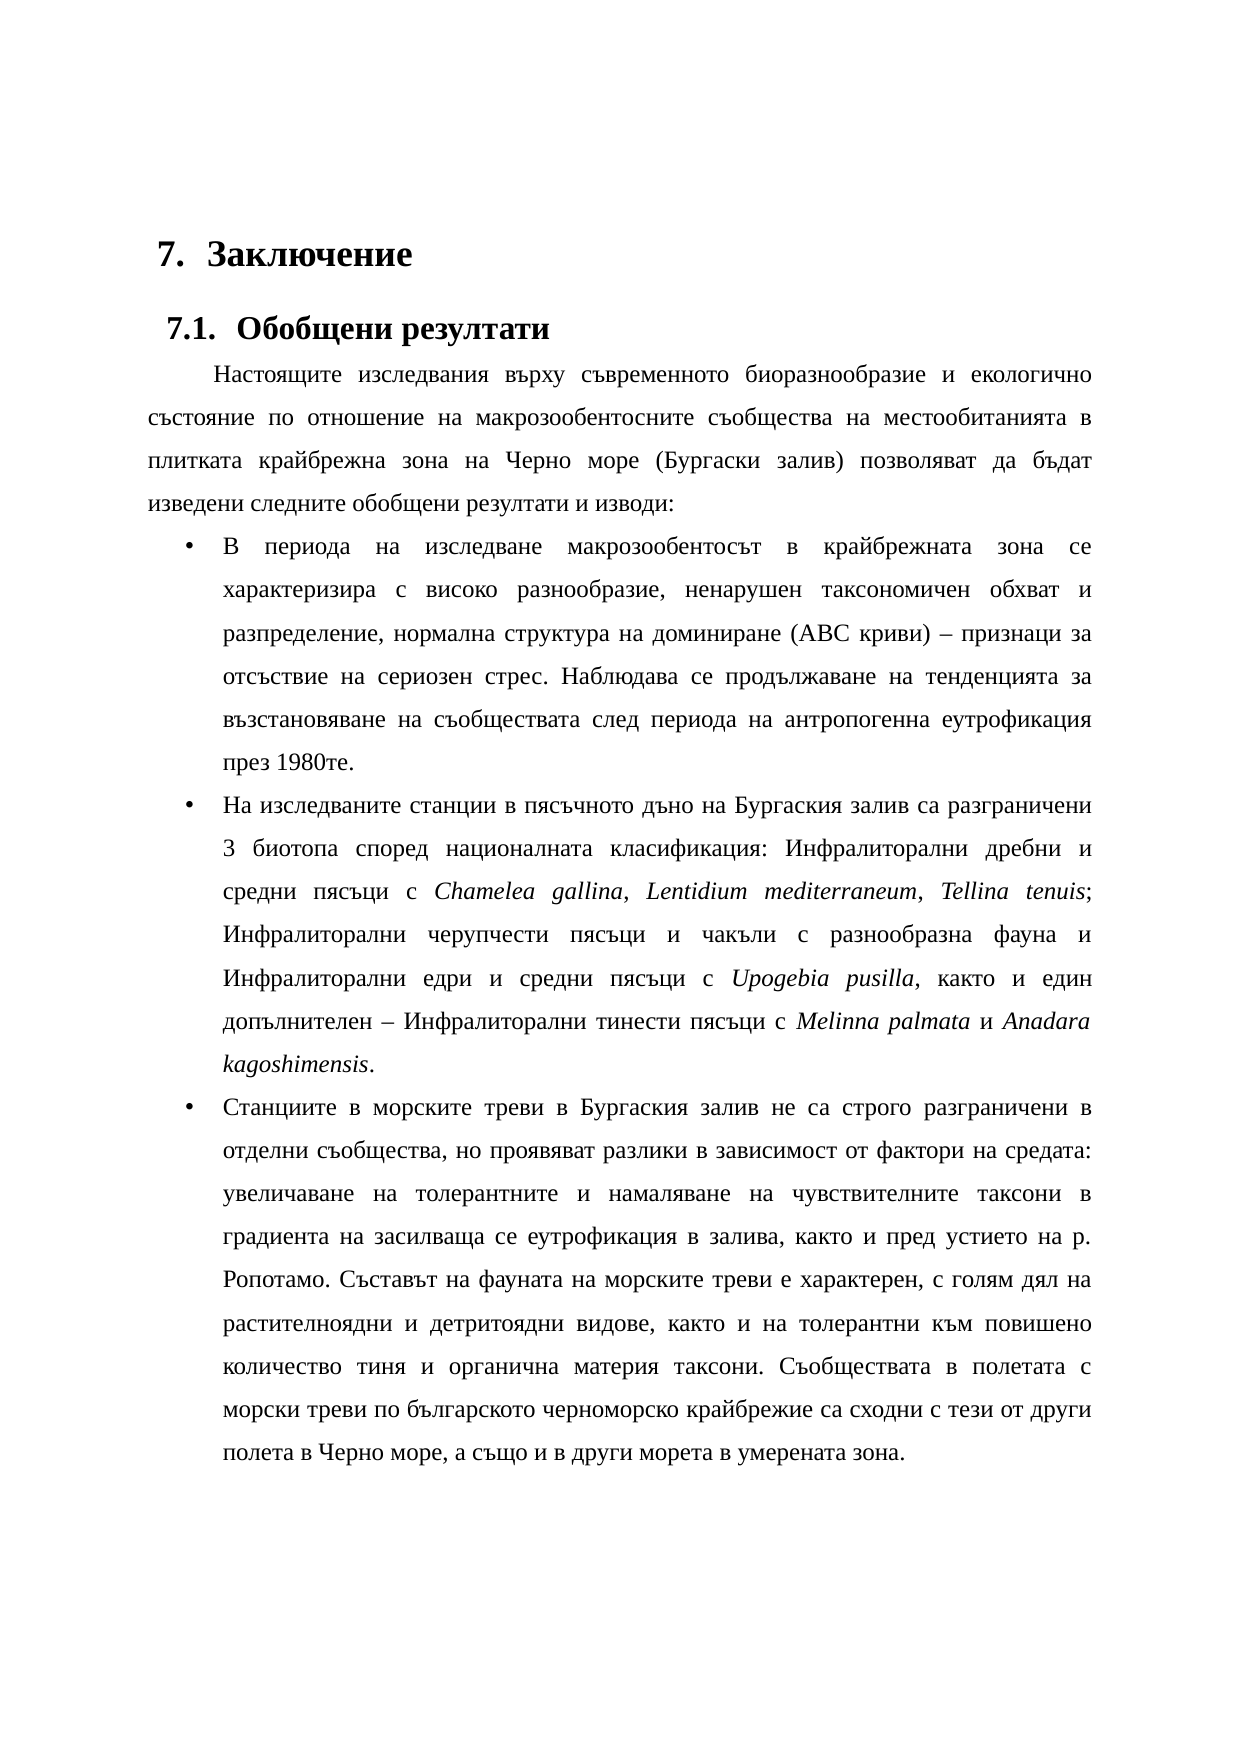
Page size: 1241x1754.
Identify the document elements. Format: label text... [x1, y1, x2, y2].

text Настоящите изследвания върху съвременното биоразнообразие и екологично състояние по отношение на макрозообентосните съобщества на местообитанията в плитката крайбрежна зона на Черно море (Бургаски залив) позволяват да бъдат изведени следните обобщени резултати и изводи: [148, 359, 1093, 517]
list В периода на изследване макрозообентосът в крайбрежната зона се характеризира с високо разнообразие, ненарушен таксономичен обхват и разпределение, нормална структура на доминиране (АВС криви) – признаци за отсъствие на сериозен стрес. Наблюдава се продължаване на тенденцията за възстановяване на съобществата след периода на антропогенна еутрофикация през 1980те. [185, 531, 1093, 776]
list Станциите в морските треви в Бургаския залив не са строго разграничени в отделни съобщества, но проявяват разлики в зависимост от фактори на средата: увеличаване на толерантните и намаляване на чувствителните таксони в градиента на засилваща се еутрофикация в залива, както и пред устието на р. Ропотамо. Съставът на фауната на морските треви е характерен, с голям дял на растителноядни и детритоядни видове, както и на толерантни към повишено количество тиня и органична материя таксони. Съобществата в полетата с морски треви по българското черноморско крайбрежие са сходни с тези от други полета в Черно море, а също и в други морета в умерената зона. [185, 1092, 1093, 1466]
subtitle Обобщени резултати [224, 308, 1093, 346]
list На изследваните станции в пясъчното дъно на Бургаския залив са разграничени 3 биотопа според националната класификация: Инфралиторални дребни и средни пясъци с Chamelea gallina, Lentidium mediterraneum, Tellina tenuis; Инфралиторални черупчести пясъци и чакъли с разнообразна фауна и Инфралиторални едри и средни пясъци с Upogebia pusilla, както и един допълнителен – Инфралиторални тинести пясъци с Melinna palmata и Anadara kagoshimensis. [185, 790, 1093, 1078]
subtitle Заключение [185, 232, 1093, 275]
